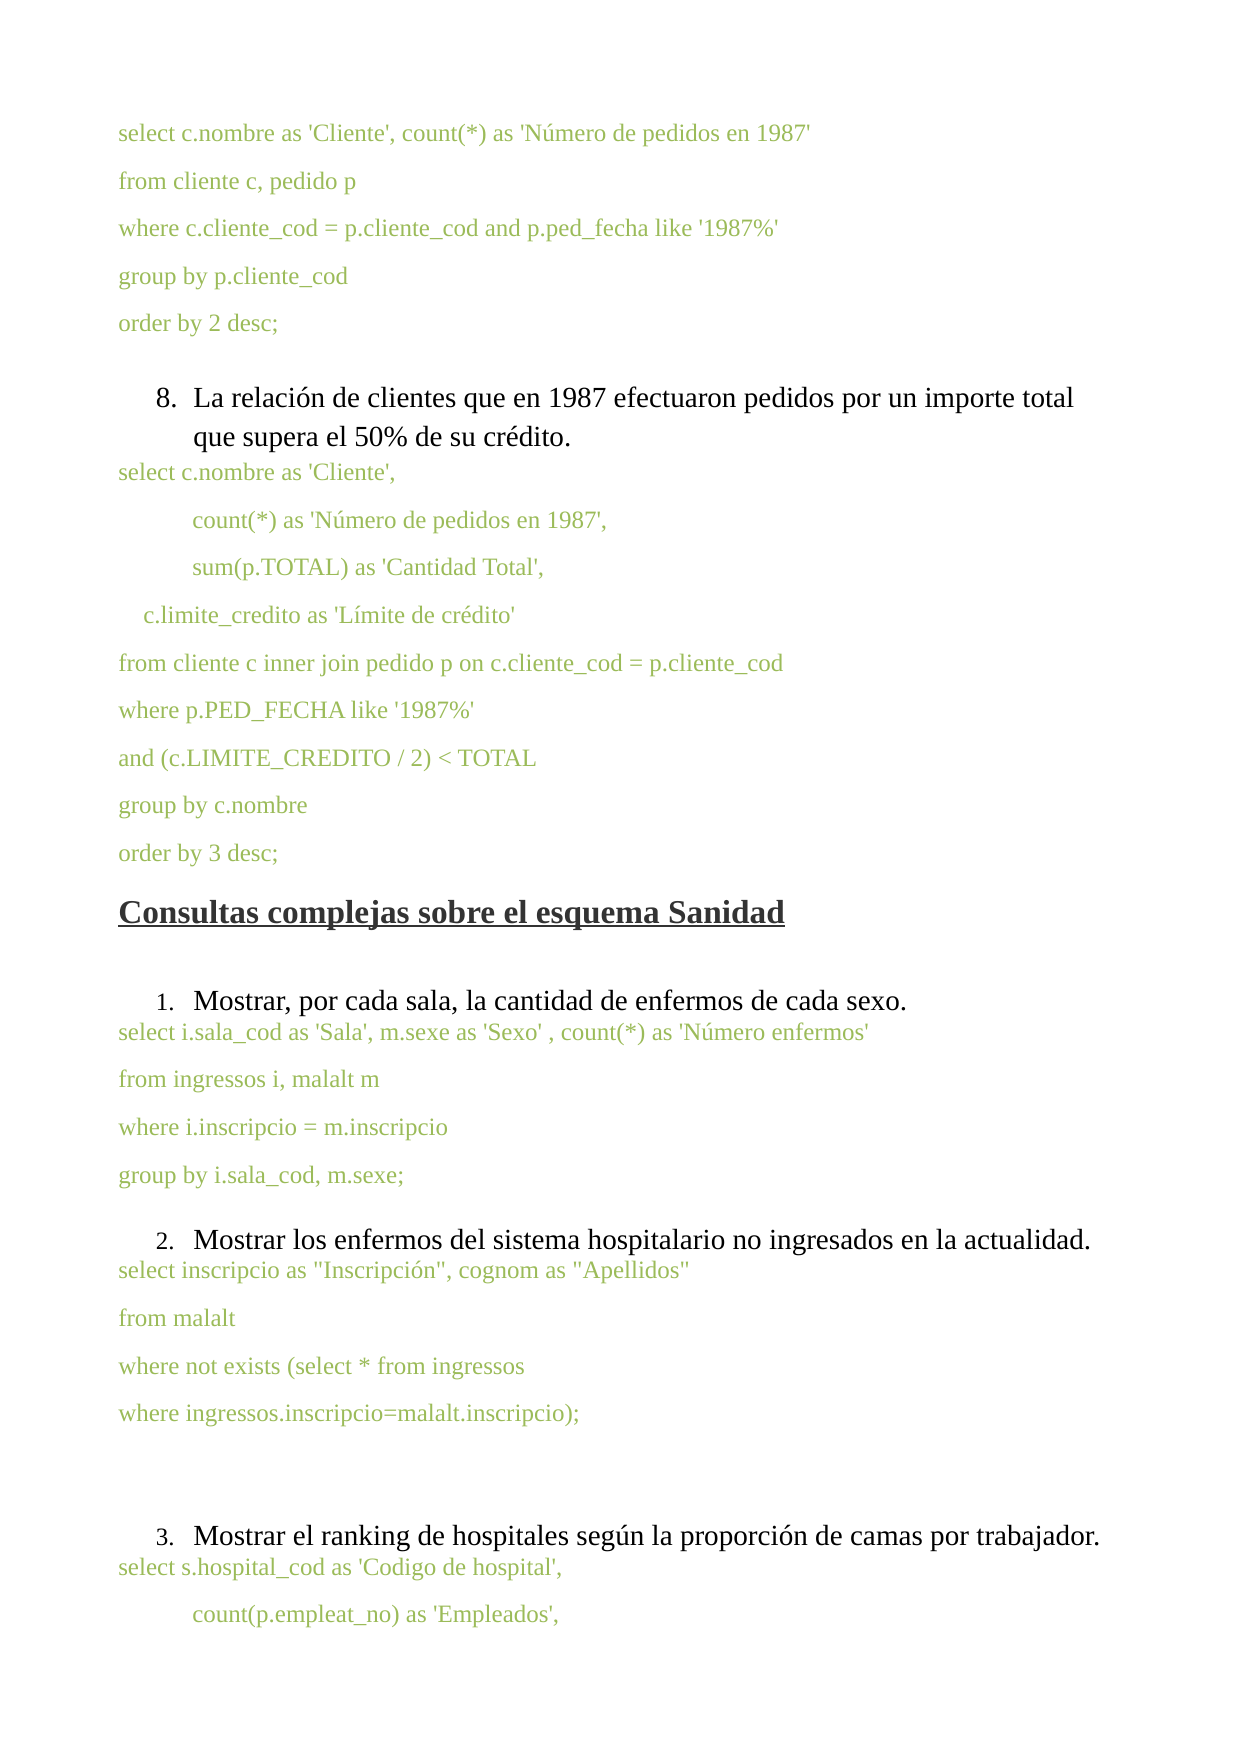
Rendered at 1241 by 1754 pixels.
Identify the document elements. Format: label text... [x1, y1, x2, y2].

text group by i.sala_cod, m.sexe; [118, 1160, 1122, 1188]
text where i.inscripcio = m.inscripcio [118, 1112, 1122, 1141]
text c.limite_credito as 'Límite de crédito' [118, 600, 1122, 629]
subtitle Consultas complejas sobre el esquema Sanidad [118, 892, 1122, 930]
text select inscripcio as "Inscripción", cognom as "Apellidos" [118, 1256, 1122, 1284]
list Mostrar los enfermos del sistema hospitalario no ingresados en la actualidad. [156, 1222, 1122, 1256]
text where p.PED_FECHA like '1987%' [118, 695, 1122, 724]
text from ingressos i, malalt m [118, 1064, 1122, 1093]
text select c.nombre as 'Cliente', count(*) as 'Número de pedidos en 1987' [118, 118, 1122, 147]
text from cliente c, pedido p [118, 166, 1122, 194]
text where not exists (select * from ingressos [118, 1351, 1122, 1379]
list Mostrar, por cada sala, la cantidad de enfermos de cada sexo. [156, 983, 1122, 1017]
text order by 3 desc; [118, 838, 1122, 867]
text group by c.nombre [118, 790, 1122, 819]
text where c.cliente_cod = p.cliente_cod and p.ped_fecha like '1987%' [118, 213, 1122, 242]
text group by p.cliente_cod [118, 261, 1122, 290]
text order by 2 desc; [118, 308, 1122, 337]
list Mostrar el ranking de hospitales según la proporción de camas por trabajador. [156, 1518, 1122, 1552]
list La relación de clientes que en 1987 efectuaron pedidos por un importe total que supera el 50% de su crédito. [156, 380, 1122, 452]
text and (c.LIMITE_CREDITO / 2) < TOTAL [118, 743, 1122, 772]
text from malalt [118, 1303, 1122, 1332]
text select c.nombre as 'Cliente', [118, 457, 1122, 486]
text select s.hospital_cod as 'Codigo de hospital', [118, 1552, 1122, 1580]
text select i.sala_cod as 'Sala', m.sexe as 'Sexo' , count(*) as 'Número enfermos' [118, 1017, 1122, 1046]
text from cliente c inner join pedido p on c.cliente_cod = p.cliente_cod [118, 648, 1122, 676]
text count(p.empleat_no) as 'Empleados', [118, 1599, 1122, 1628]
text where ingressos.inscripcio=malalt.inscripcio); [118, 1398, 1122, 1427]
text count(*) as 'Número de pedidos en 1987', [118, 505, 1122, 533]
text sum(p.TOTAL) as 'Cantidad Total', [118, 552, 1122, 581]
